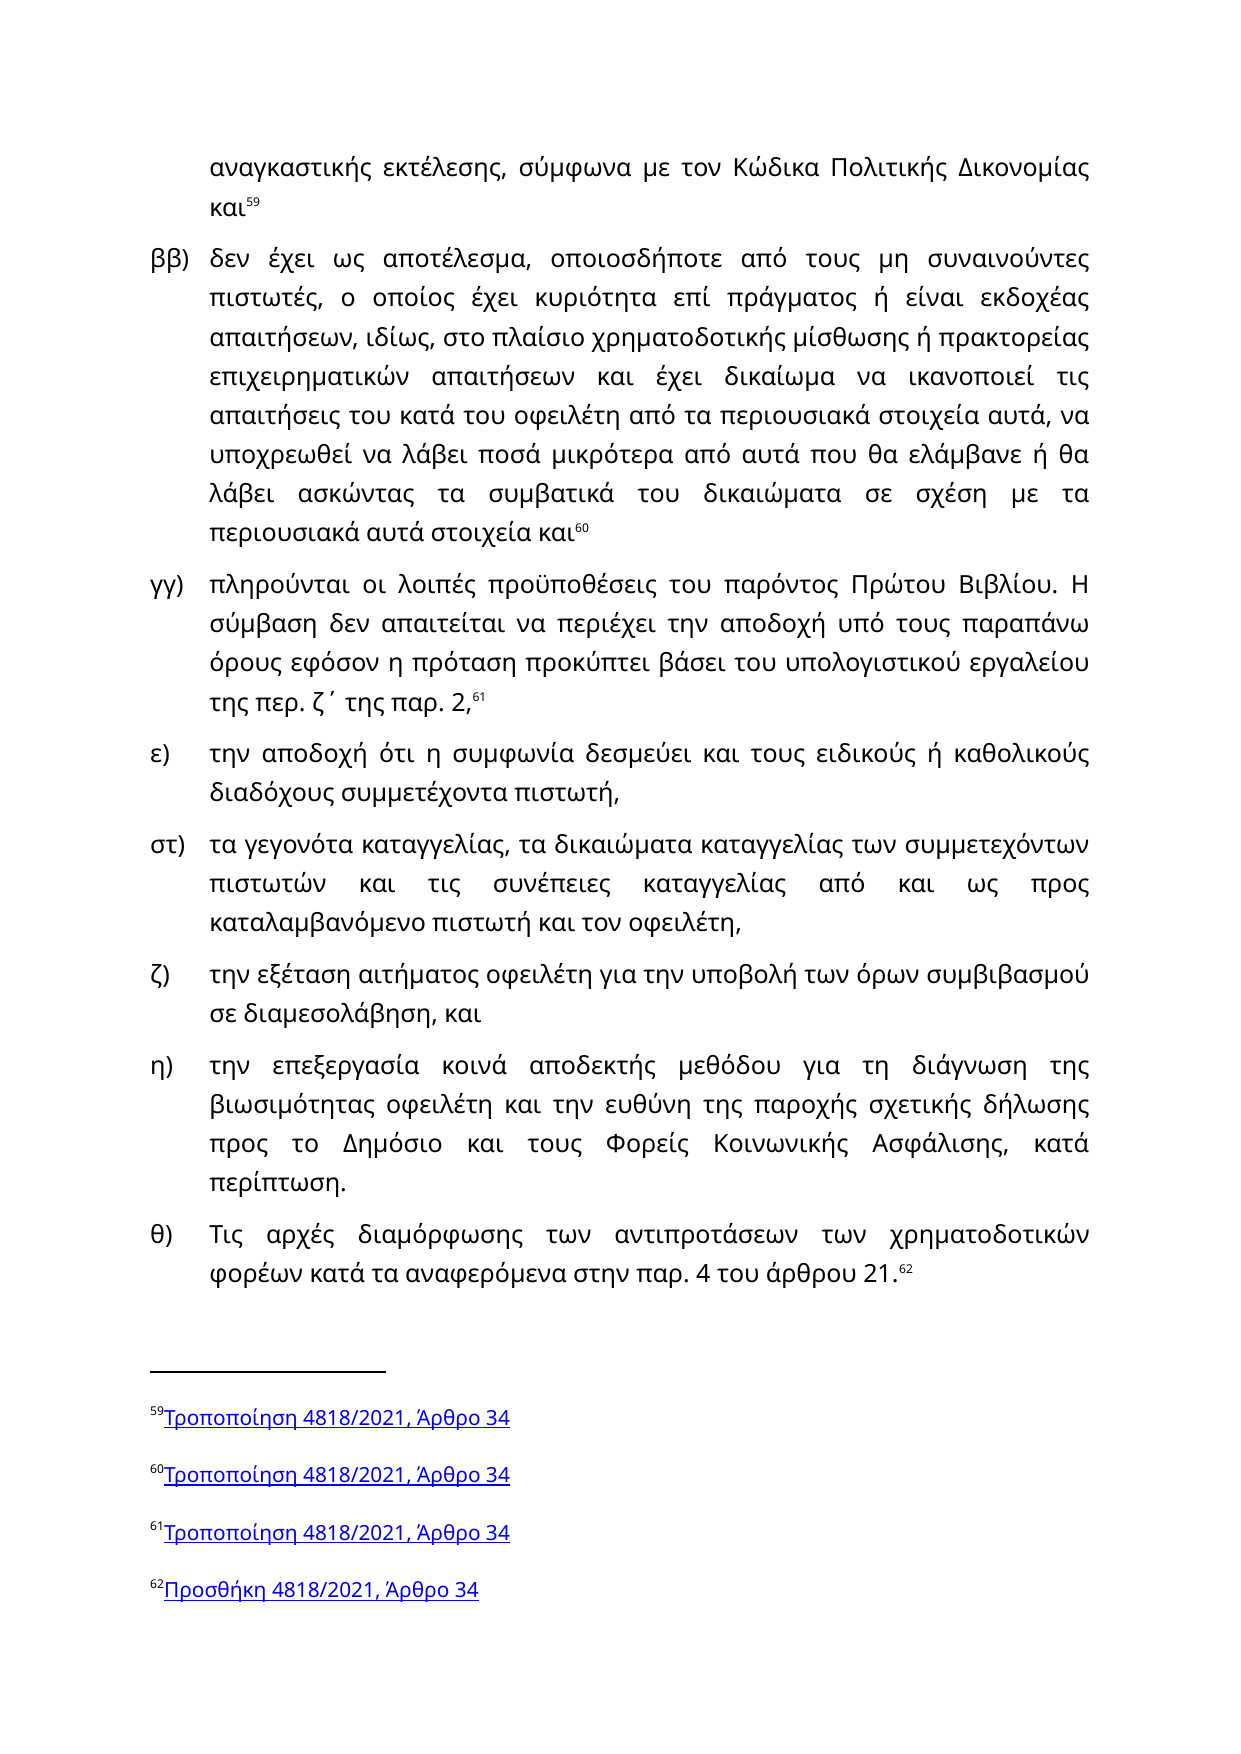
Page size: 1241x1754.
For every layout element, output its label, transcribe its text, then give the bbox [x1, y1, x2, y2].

list στ) τα γεγονότα καταγγελίας, τα δικαιώματα καταγγελίας των συμμετεχόντων πιστωτών και τις συνέπειες καταγγελίας από και ως προς καταλαμβανόμενο πιστωτή και τον οφειλέτη, [150, 827, 1090, 939]
list ε) την αποδοχή ότι η συμφωνία δεσμεύει και τους ειδικούς ή καθολικούς διαδόχους συμμετέχοντα πιστωτή, [150, 736, 1090, 809]
text Τροποποίηση 4818/2021, Άρθρο 34 [150, 1518, 1090, 1546]
list η) την επεξεργασία κοινά αποδεκτής μεθόδου για τη διάγνωση της βιωσιμότητας οφειλέτη και την ευθύνη της παροχής σχετικής δήλωσης προς το Δημόσιο και τους Φορείς Κοινωνικής Ασφάλισης, κατά περίπτωση. [150, 1047, 1090, 1199]
list αναγκαστικής εκτέλεσης, σύμφωνα με τον Κώδικα Πολιτικής Δικονομίας και [150, 150, 1090, 223]
list ζ) την εξέταση αιτήματος οφειλέτη για την υποβολή των όρων συμβιβασμού σε διαμεσολάβηση, και [150, 957, 1090, 1030]
list γγ) πληρούνται οι λοιπές προϋποθέσεις του παρόντος Πρώτου Βιβλίου. Η σύμβαση δεν απαιτείται να περιέχει την αποδοχή υπό τους παραπάνω όρους εφόσον η πρόταση προκύπτει βάσει του υπολογιστικού εργαλείου της περ. ζ΄ της παρ. 2, [150, 567, 1090, 718]
text Τροποποίηση 4818/2021, Άρθρο 34 [150, 1403, 1090, 1431]
text Τροποποίηση 4818/2021, Άρθρο 34 [150, 1460, 1090, 1489]
text Προσθήκη 4818/2021, Άρθρο 34 [150, 1576, 1090, 1604]
list θ) Τις αρχές διαμόρφωσης των αντιπροτάσεων των χρηματοδοτικών φορέων κατά τα αναφερόμενα στην παρ. 4 του άρθρου 21. [150, 1217, 1090, 1290]
list ββ) δεν έχει ως αποτέλεσμα, οποιοσδήποτε από τους μη συναινούντες πιστωτές, ο οποίος έχει κυριότητα επί πράγματος ή είναι εκδοχέας απαιτήσεων, ιδίως, στο πλαίσιο χρηματοδοτικής μίσθωσης ή πρακτορείας επιχειρηματικών απαιτήσεων και έχει δικαίωμα να ικανοποιεί τις απαιτήσεις του κατά του οφειλέτη από τα περιουσιακά στοιχεία αυτά, να υποχρεωθεί να λάβει ποσά μικρότερα από αυτά που θα ελάμβανε ή θα λάβει ασκώντας τα συμβατικά του δικαιώματα σε σχέση με τα περιουσιακά αυτά στοιχεία και [150, 241, 1090, 549]
